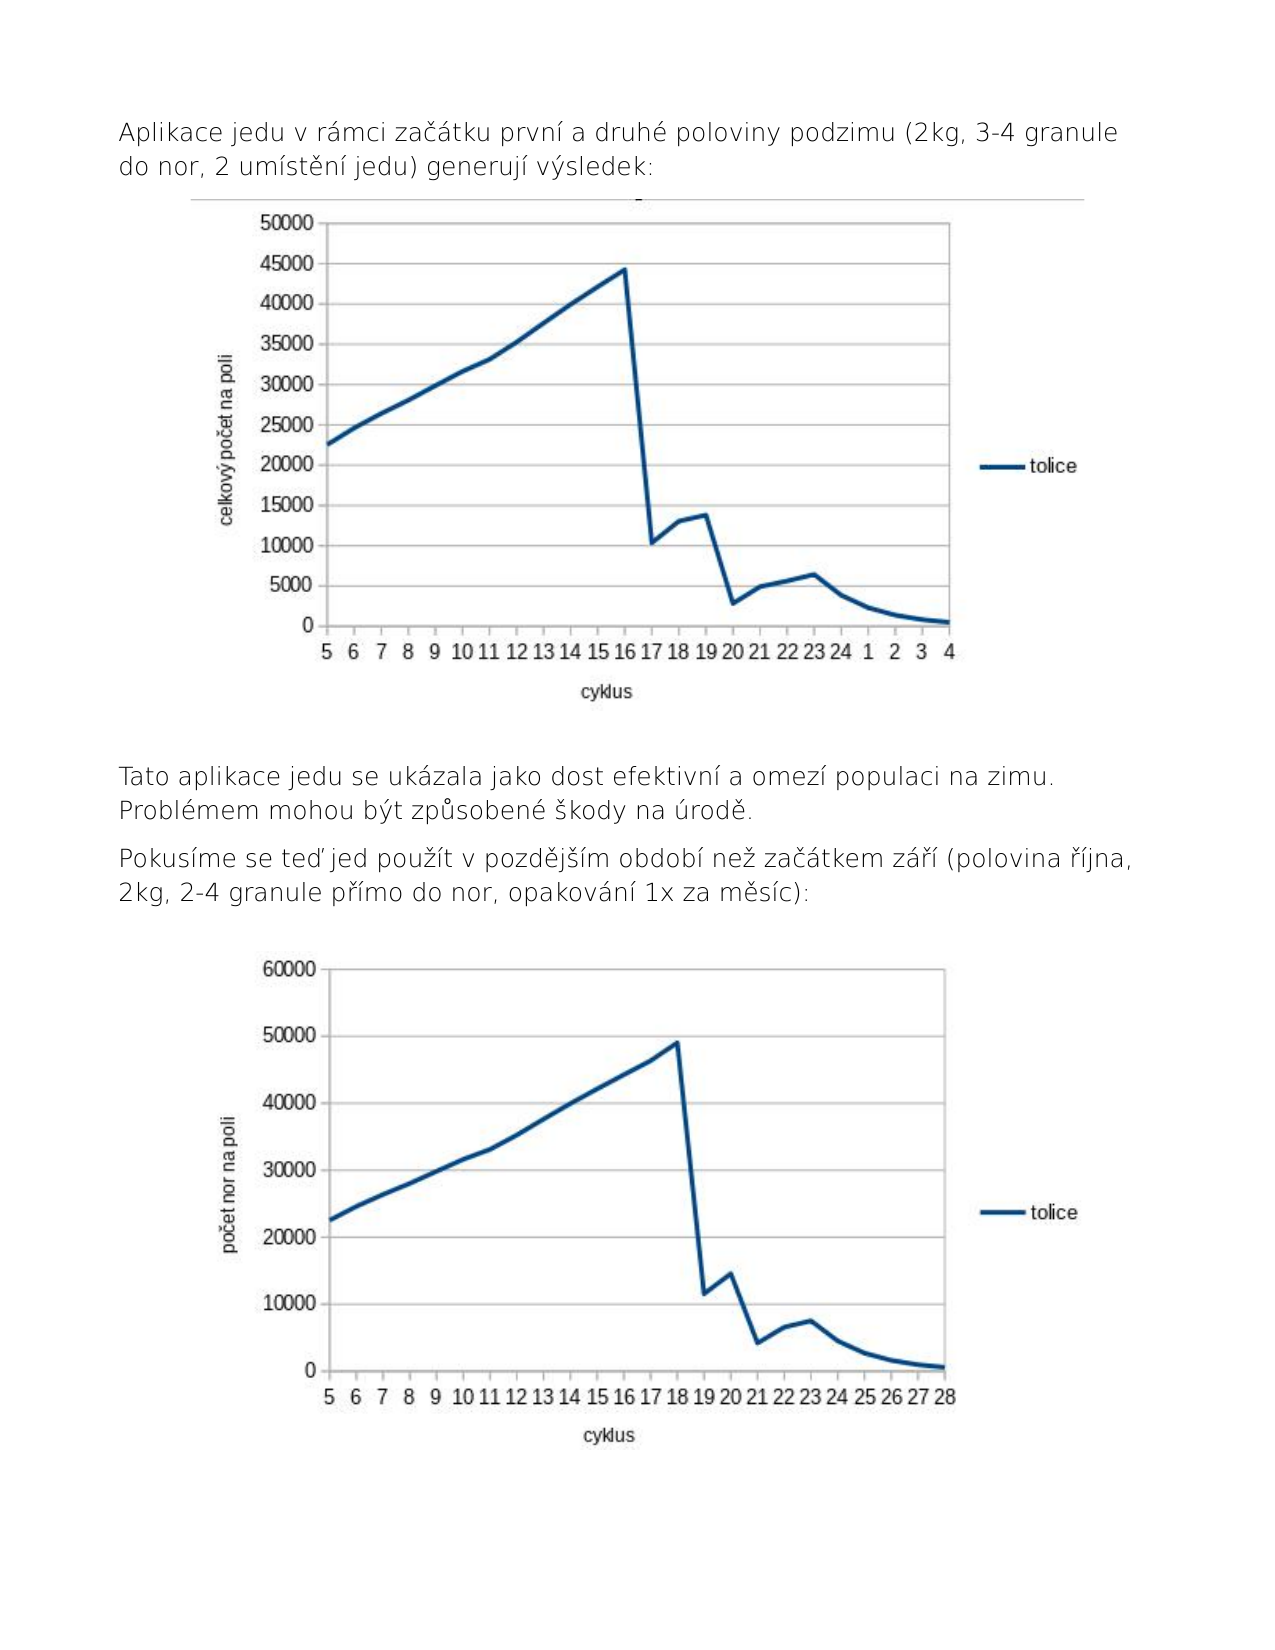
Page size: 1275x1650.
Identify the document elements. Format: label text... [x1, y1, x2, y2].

picture [190, 199, 1085, 711]
text Tato aplikace jedu se ukázala jako dost efektivní a omezí populaci na zimu. Problémem mohou být způsobené škody na úrodě. [118, 763, 1157, 825]
text Pokusíme se teď jed použít v pozdějším období než začátkem září (polovina října, 2kg, 2-4 granule přímo do nor, opakování 1x za měsíc): [118, 844, 1157, 907]
text Aplikace jedu v rámci začátku první a druhé poloviny podzimu (2kg, 3-4 granule do nor, 2 umístění jedu) generují výsledek: [118, 118, 1157, 181]
picture [205, 951, 1089, 1450]
